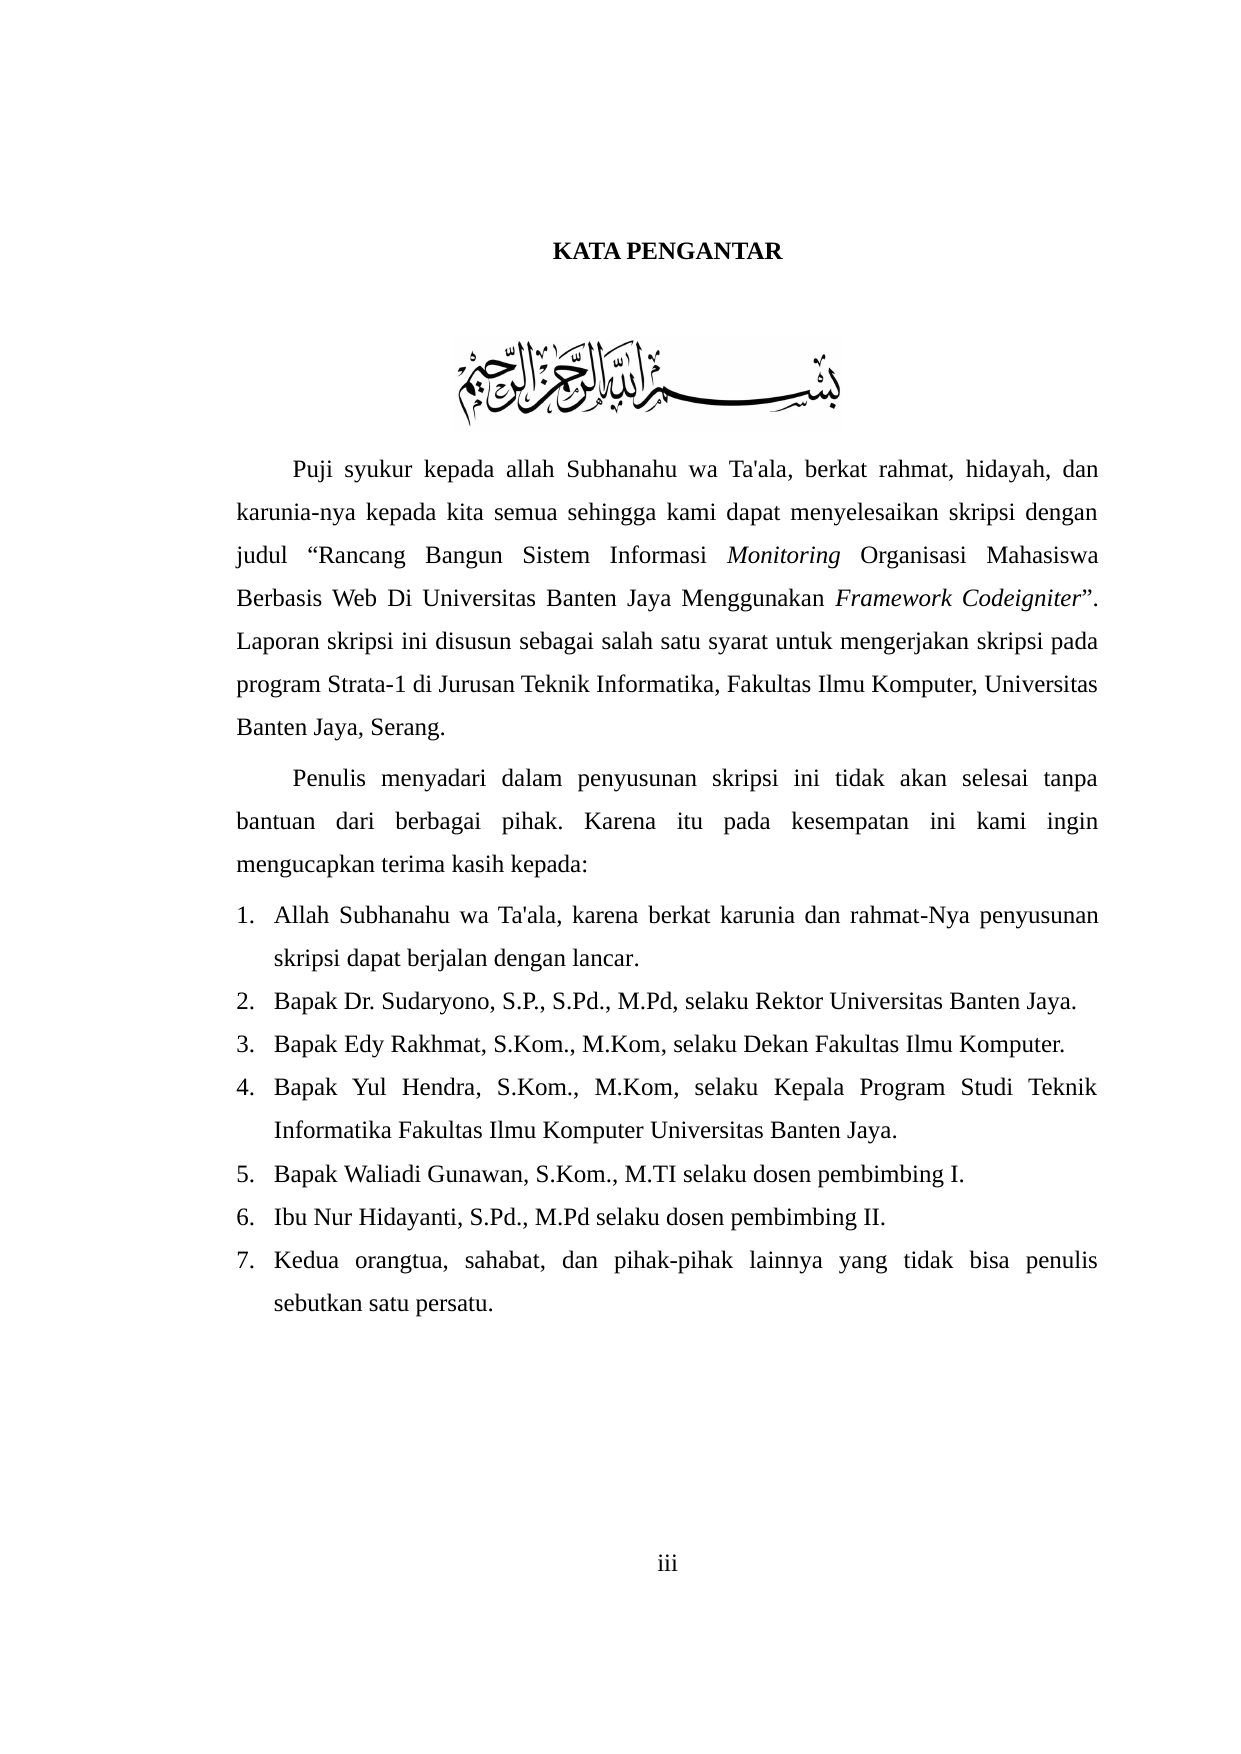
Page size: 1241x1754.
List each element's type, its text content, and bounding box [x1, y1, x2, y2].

list Bapak Edy Rakhmat, S.Kom., M.Kom, selaku Dekan Fakultas Ilmu Komputer. [236, 1029, 1097, 1058]
text Penulis menyadari dalam penyusunan skripsi ini tidak akan selesai tanpa bantuan dari berbagai pihak. Karena itu pada kesempatan ini kami ingin mengucapkan terima kasih kepada: [236, 763, 1099, 878]
list Allah Subhanahu wa Ta'ala, karena berkat karunia dan rahmat-Nya penyusunan skripsi dapat berjalan dengan lancar. [236, 900, 1099, 972]
list Bapak Waliadi Gunawan, S.Kom., M.TI selaku dosen pembimbing I. [236, 1159, 1099, 1187]
text Puji syukur kepada allah Subhanahu wa Ta'ala, berkat rahmat, hidayah, dan karunia-nya kepada kita semua sehingga kami dapat menyelesaikan skripsi dengan judul “Rancang Bangun Sistem Informasi Monitoring Organisasi Mahasiswa Berbasis Web Di Universitas Banten Jaya Menggunakan Framework Codeigniter”. Laporan skripsi ini disusun sebagai salah satu syarat untuk mengerjakan skripsi pada program Strata-1 di Jurusan Teknik Informatika, Fakultas Ilmu Komputer, Universitas Banten Jaya, Serang. [236, 454, 1099, 741]
text KATA PENGANTAR [236, 236, 1099, 265]
list Bapak Yul Hendra, S.Kom., M.Kom, selaku Kepala Program Studi Teknik Informatika Fakultas Ilmu Komputer Universitas Banten Jaya. [236, 1072, 1097, 1144]
list Kedua orangtua, sahabat, dan pihak-pihak lainnya yang tidak bisa penulis sebutkan satu persatu. [236, 1245, 1099, 1317]
list Ibu Nur Hidayanti, S.Pd., M.Pd selaku dosen pembimbing II. [236, 1202, 1099, 1231]
picture [453, 334, 844, 432]
list Bapak Dr. Sudaryono, S.P., S.Pd., M.Pd, selaku Rektor Universitas Banten Jaya. [236, 986, 1099, 1015]
